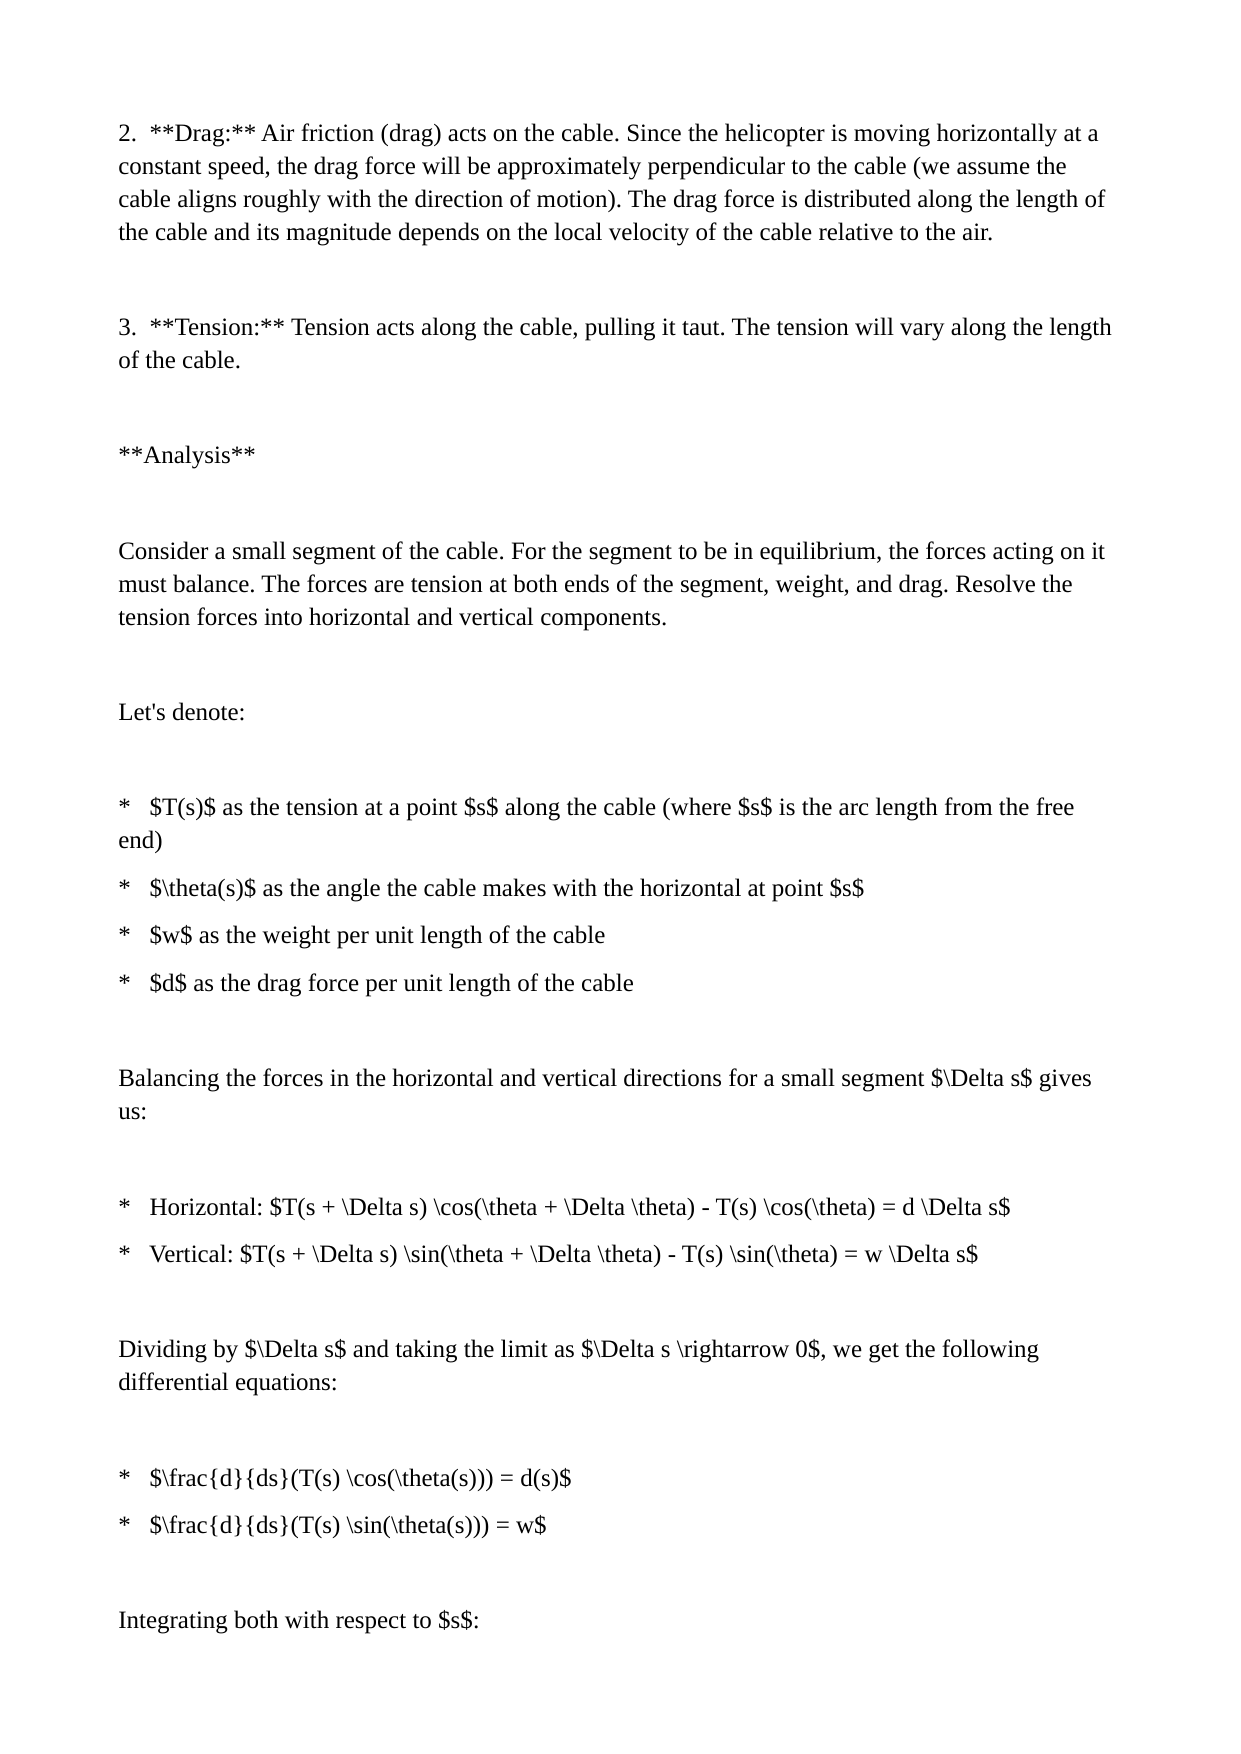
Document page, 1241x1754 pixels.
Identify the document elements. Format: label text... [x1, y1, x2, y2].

text Integrating both with respect to $s$: [118, 1605, 1122, 1634]
text * $\frac{d}{ds}(T(s) \cos(\theta(s))) = d(s)$ [118, 1463, 1122, 1491]
text * $T(s)$ as the tension at a point $s$ along the cable (where $s$ is the arc length from the free end) [118, 792, 1122, 854]
text Dividing by $\Delta s$ and taking the limit as $\Delta s \rightarrow 0$, we get the following differential equations: [118, 1334, 1122, 1396]
text * $\frac{d}{ds}(T(s) \sin(\theta(s))) = w$ [118, 1510, 1122, 1539]
text 3. **Tension:** Tension acts along the cable, pulling it taut. The tension will vary along the length of the cable. [118, 312, 1122, 374]
text * Vertical: $T(s + \Delta s) \sin(\theta + \Delta \theta) - T(s) \sin(\theta) = w \Delta s$ [118, 1239, 1122, 1268]
text * Horizontal: $T(s + \Delta s) \cos(\theta + \Delta \theta) - T(s) \cos(\theta) = d \Delta s$ [118, 1192, 1122, 1220]
text 2. **Drag:** Air friction (drag) acts on the cable. Since the helicopter is moving horizontally at a constant speed, the drag force will be approximately perpendicular to the cable (we assume the cable aligns roughly with the direction of motion). The drag force is distributed along the length of the cable and its magnitude depends on the local velocity of the cable relative to the air. [118, 118, 1122, 246]
text * $\theta(s)$ as the angle the cable makes with the horizontal at point $s$ [118, 873, 1122, 902]
text Consider a small segment of the cable. For the segment to be in equilibrium, the forces acting on it must balance. The forces are tension at both ends of the segment, weight, and drag. Resolve the tension forces into horizontal and vertical components. [118, 536, 1122, 631]
text * $w$ as the weight per unit length of the cable [118, 921, 1122, 949]
text **Analysis** [118, 441, 1122, 469]
text Balancing the forces in the horizontal and vertical directions for a small segment $\Delta s$ gives us: [118, 1063, 1122, 1125]
text Let's denote: [118, 697, 1122, 726]
text * $d$ as the drag force per unit length of the cable [118, 968, 1122, 997]
